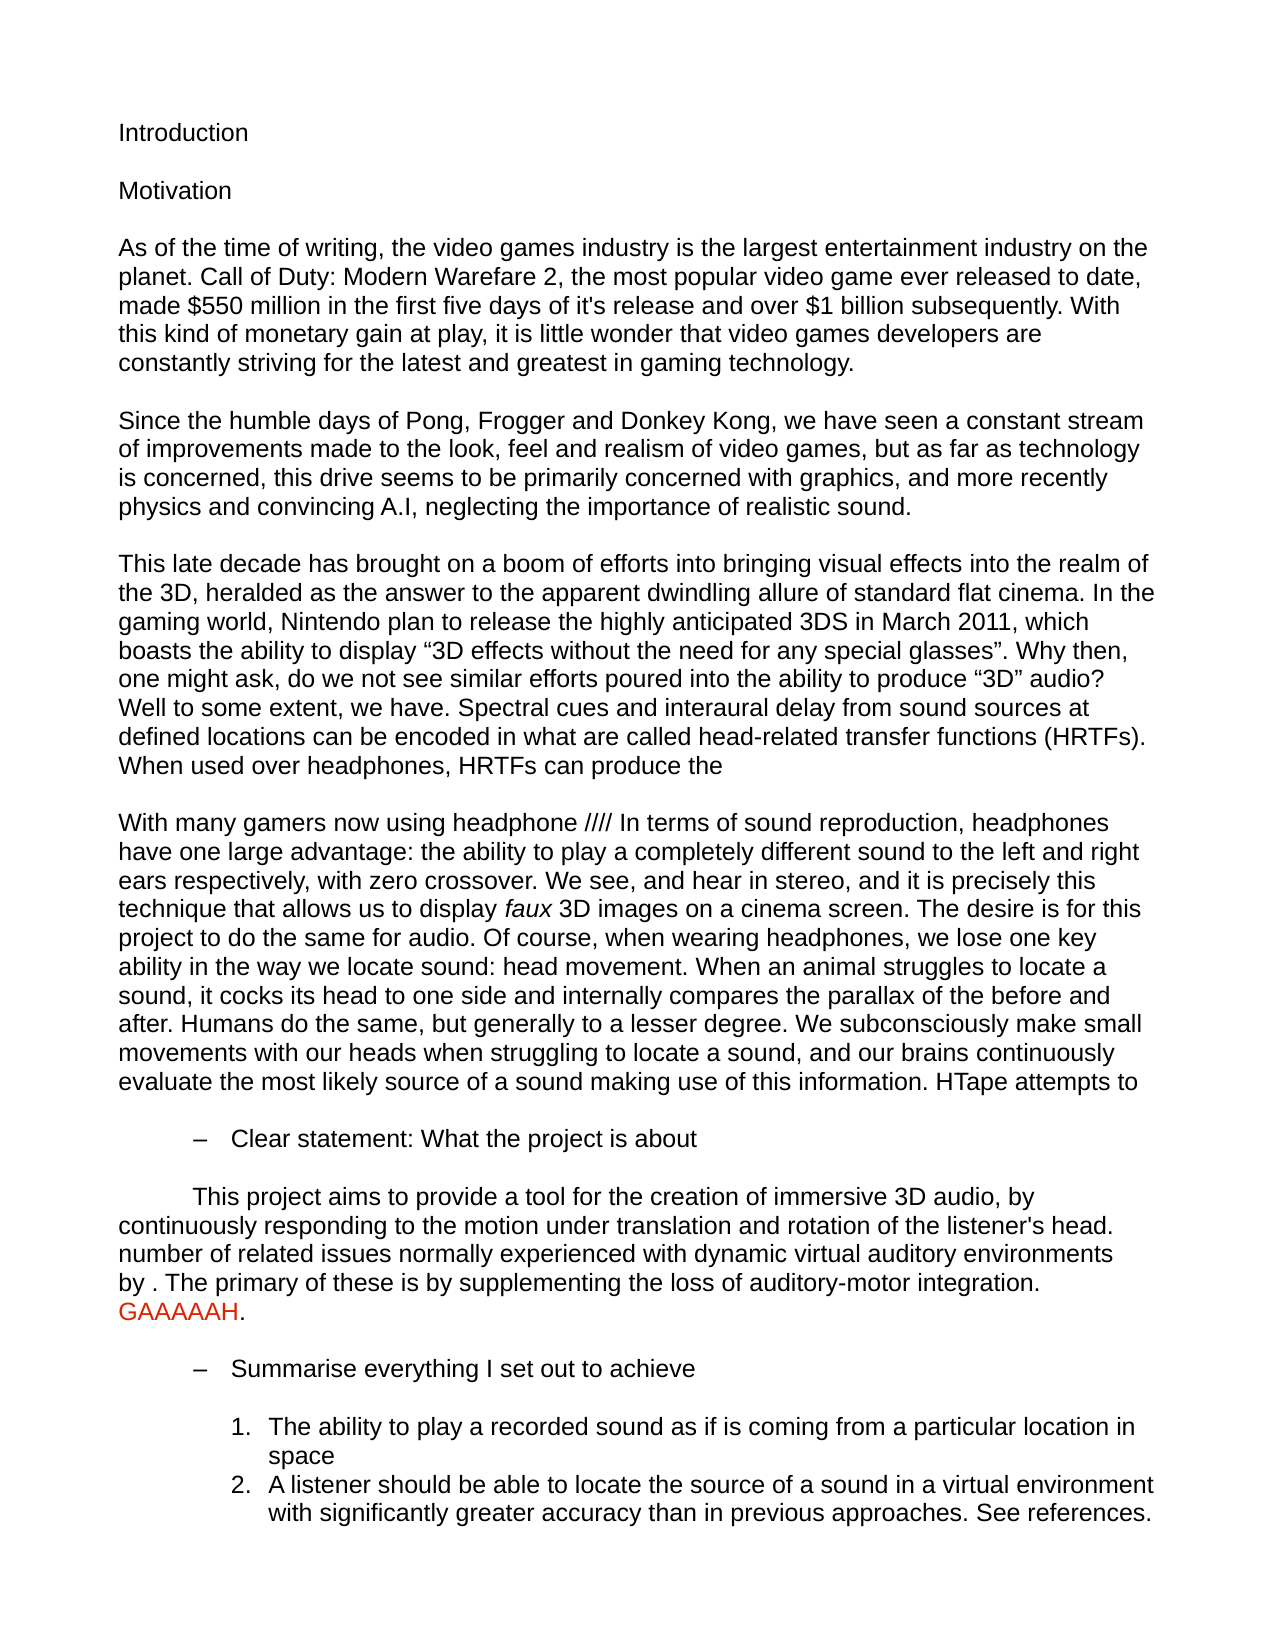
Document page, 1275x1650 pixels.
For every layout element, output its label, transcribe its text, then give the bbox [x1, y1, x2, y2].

text Introduction [118, 118, 1157, 147]
text Motivation [118, 176, 1157, 204]
text This project aims to provide a tool for the creation of immersive 3D audio, by continuously responding to the motion under translation and rotation of the listener's head. [118, 1182, 1157, 1239]
list Summarise everything I set out to achieve [193, 1354, 1157, 1383]
text As of the time of writing, the video games industry is the largest entertainment industry on the planet. Call of Duty: Modern Warefare 2, the most popular video game ever released to date, made $550 million in the first five days of it's release and over $1 billion subsequently. With this kind of monetary gain at play, it is little wonder that video games developers are constantly striving for the latest and greatest in gaming technology. [118, 233, 1157, 377]
text This late decade has brought on a boom of efforts into bringing visual effects into the realm of the 3D, heralded as the answer to the apparent dwindling allure of standard flat cinema. In the gaming world, Nintendo plan to release the highly anticipated 3DS in March 2011, which boasts the ability to display “3D effects without the need for any special glasses”. Why then, one might ask, do we not see similar efforts poured into the ability to produce “3D” audio? Well to some extent, we have. Spectral cues and interaural delay from sound sources at defined locations can be encoded in what are called head-related transfer functions (HRTFs). When used over headphones, HRTFs can produce the [118, 549, 1157, 779]
text number of related issues normally experienced with dynamic virtual auditory environments by . The primary of these is by supplementing the loss of auditory-motor integration. GAAAAAH. [118, 1239, 1157, 1326]
text With many gamers now using headphone //// In terms of sound reproduction, headphones have one large advantage: the ability to play a completely different sound to the left and right ears respectively, with zero crossover. We see, and hear in stereo, and it is precisely this technique that allows us to display faux 3D images on a cinema screen. The desire is for this project to do the same for audio. Of course, when wearing headphones, we lose one key ability in the way we locate sound: head movement. When an animal struggles to locate a sound, it cocks its head to one side and internally compares the parallax of the before and after. Humans do the same, but generally to a lesser degree. We subconsciously make small movements with our heads when struggling to locate a sound, and our brains continuously evaluate the most likely source of a sound making use of this information. HTape attempts to [118, 808, 1157, 1096]
list A listener should be able to locate the source of a sound in a virtual environment with significantly greater accuracy than in previous approaches. See references. [231, 1469, 1157, 1527]
text Since the humble days of Pong, Frogger and Donkey Kong, we have seen a constant stream of improvements made to the look, feel and realism of video games, but as far as technology is concerned, this drive seems to be primarily concerned with graphics, and more recently physics and convincing A.I, neglecting the importance of realistic sound. [118, 406, 1157, 521]
list The ability to play a recorded sound as if is coming from a particular location in space [231, 1412, 1157, 1469]
list Clear statement: What the project is about [193, 1124, 1157, 1153]
